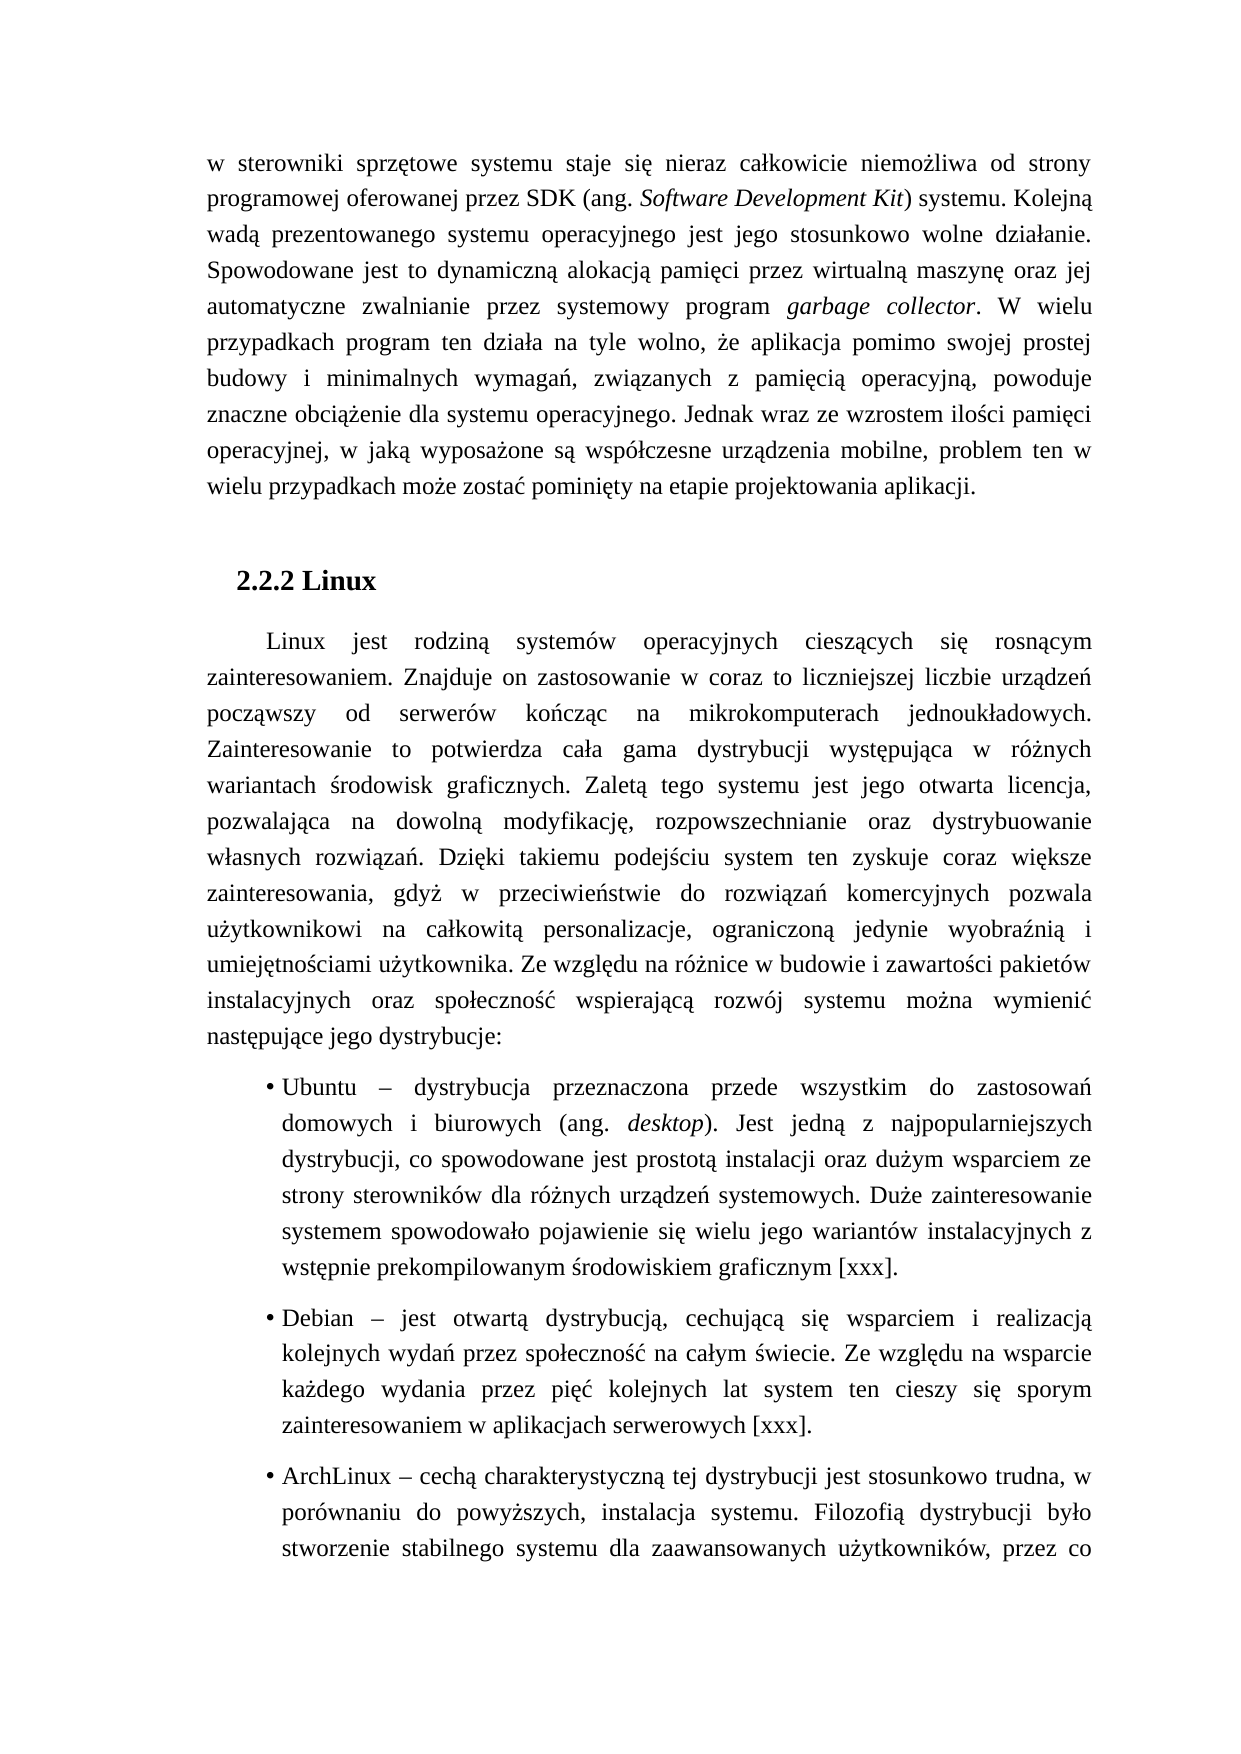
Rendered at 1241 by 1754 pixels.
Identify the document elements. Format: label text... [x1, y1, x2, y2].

list ArchLinux – cechą charakterystyczną tej dystrybucji jest stosunkowo trudna, w porównaniu do powyższych, instalacja systemu. Filozofią dystrybucji było stworzenie stabilnego systemu dla zaawansowanych użytkowników, przez co [266, 1461, 1093, 1562]
text Linux jest rodziną systemów operacyjnych cieszących się rosnącym zainteresowaniem. Znajduje on zastosowanie w coraz to liczniejszej liczbie urządzeń począwszy od serwerów kończąc na mikrokomputerach jednoukładowych. Zainteresowanie to potwierdza cała gama dystrybucji występująca w różnych wariantach środowisk graficznych. Zaletą tego systemu jest jego otwarta licencja, pozwalająca na dowolną modyfikację, rozpowszechnianie oraz dystrybuowanie własnych rozwiązań. Dzięki takiemu podejściu system ten zyskuje coraz większe zainteresowania, gdyż w przeciwieństwie do rozwiązań komercyjnych pozwala użytkownikowi na całkowitą personalizacje, ograniczoną jedynie wyobraźnią i umiejętnościami użytkownika. Ze względu na różnice w budowie i zawartości pakietów instalacyjnych oraz społeczność wspierającą rozwój systemu można wymienić następujące jego dystrybucje: [207, 626, 1093, 1050]
list Debian – jest otwartą dystrybucją, cechującą się wsparciem i realizacją kolejnych wydań przez społeczność na całym świecie. Ze względu na wsparcie każdego wydania przez pięć kolejnych lat system ten cieszy się sporym zainteresowaniem w aplikacjach serwerowych [xxx]. [266, 1303, 1093, 1439]
subtitle 2.2.2 Linux [207, 563, 1093, 597]
list Ubuntu – dystrybucja przeznaczona przede wszystkim do zastosowań domowych i biurowych (ang. desktop). Jest jedną z najpopularniejszych dystrybucji, co spowodowane jest prostotą instalacji oraz dużym wsparciem ze strony sterowników dla różnych urządzeń systemowych. Duże zainteresowanie systemem spowodowało pojawienie się wielu jego wariantów instalacyjnych z wstępnie prekompilowanym środowiskiem graficznym [xxx]. [266, 1072, 1093, 1281]
text w sterowniki sprzętowe systemu staje się nieraz całkowicie niemożliwa od strony programowej oferowanej przez SDK (ang. Software Development Kit) systemu. Kolejną wadą prezentowanego systemu operacyjnego jest jego stosunkowo wolne działanie. Spowodowane jest to dynamiczną alokacją pamięci przez wirtualną maszynę oraz jej automatyczne zwalnianie przez systemowy program garbage collector. W wielu przypadkach program ten działa na tyle wolno, że aplikacja pomimo swojej prostej budowy i minimalnych wymagań, związanych z pamięcią operacyjną, powoduje znaczne obciążenie dla systemu operacyjnego. Jednak wraz ze wzrostem ilości pamięci operacyjnej, w jaką wyposażone są współczesne urządzenia mobilne, problem ten w wielu przypadkach może zostać pominięty na etapie projektowania aplikacji. [207, 148, 1093, 500]
